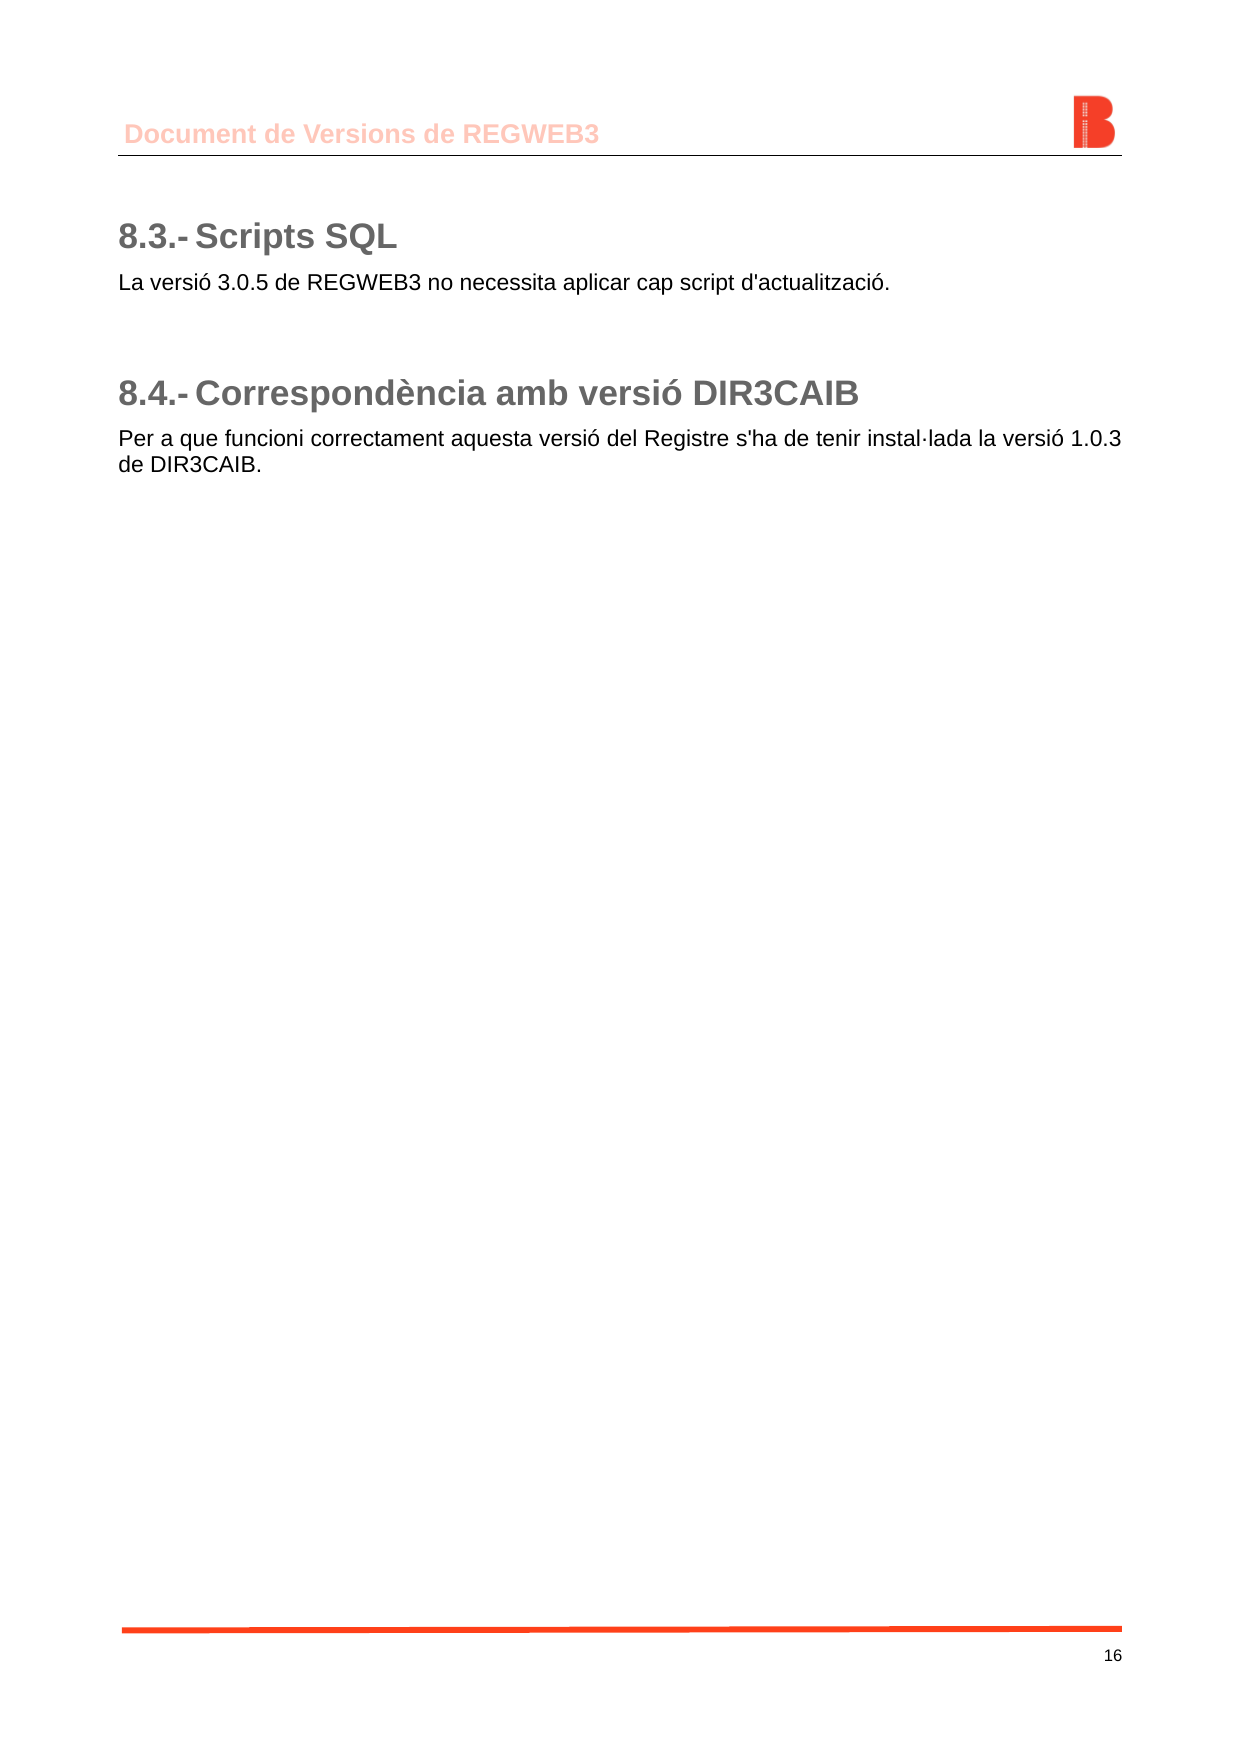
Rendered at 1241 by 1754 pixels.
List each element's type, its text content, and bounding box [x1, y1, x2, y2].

subtitle Correspondència amb versió DIR3CAIB [118, 372, 1122, 412]
picture [1072, 94, 1117, 150]
subtitle Scripts SQL [118, 216, 1122, 256]
text La versió 3.0.5 de REGWEB3 no necessita aplicar cap script d'actualització. [118, 269, 1122, 295]
text Per a que funcioni correctament aquesta versió del Registre s'ha de tenir instal·lada la versió 1.0.3 de DIR3CAIB. [118, 425, 1122, 478]
